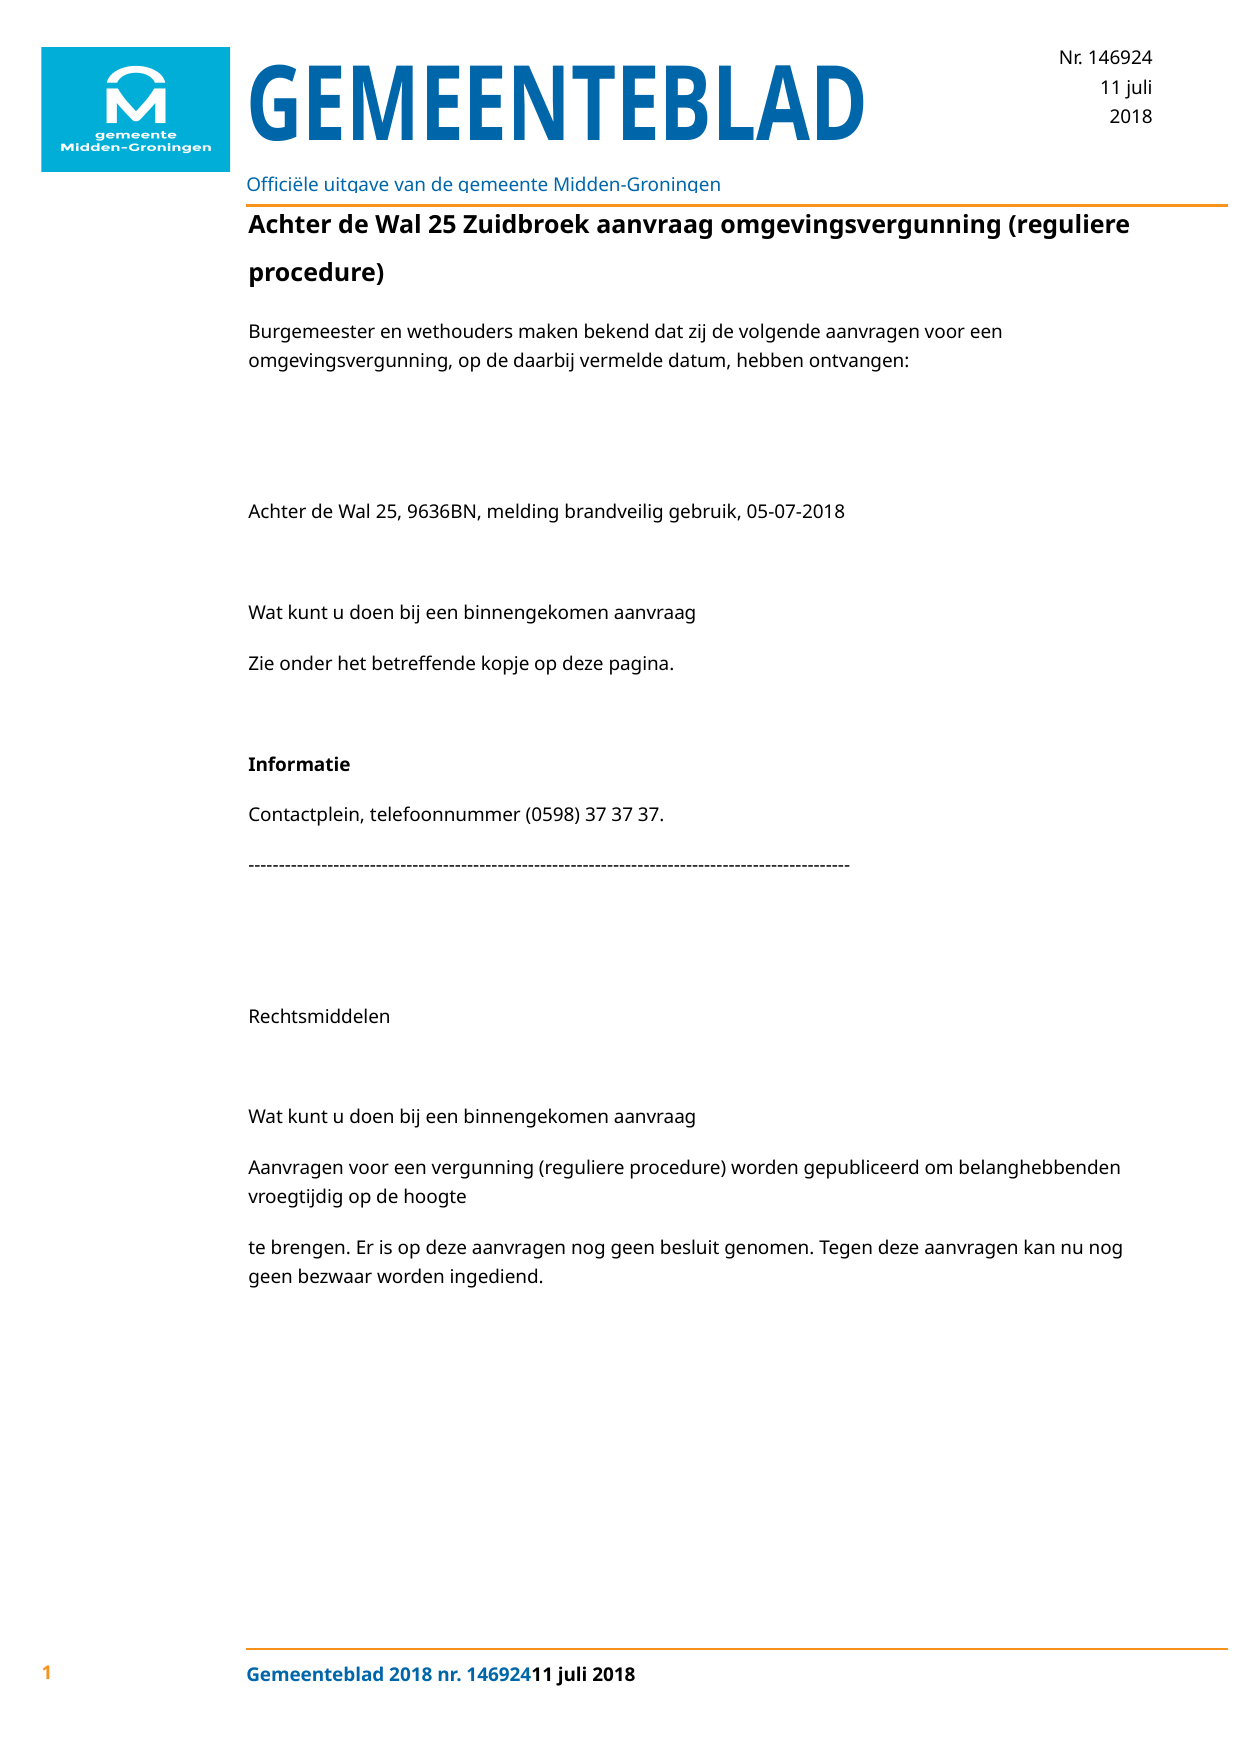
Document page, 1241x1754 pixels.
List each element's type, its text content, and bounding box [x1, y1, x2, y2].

text --------------------------------------------------------------------------------------------------- [248, 852, 1152, 877]
text Zie onder het betreffende kopje op deze pagina. [248, 650, 1152, 676]
picture [108, 66, 164, 82]
text Achter de Wal 25 Zuidbroek aanvraag omgevingsvergunning (reguliere procedure) [248, 207, 1152, 288]
text Contactplein, telefoonnummer (0598) 37 37 37. [248, 801, 1152, 827]
text Informatie [248, 751, 1152, 777]
picture [184, 146, 190, 153]
text Aanvragen voor een vergunning (reguliere procedure) worden gepubliceerd om belanghebbenden vroegtijdig op de hoogte [248, 1154, 1152, 1209]
text Wat kunt u doen bij een binnengekomen aanvraag [248, 1104, 1152, 1129]
text Rechtsmiddelen [248, 1003, 1152, 1029]
text Achter de Wal 25, 9636BN, melding brandveilig gebruik, 05-07-2018 [248, 499, 1152, 524]
picture [107, 89, 165, 122]
text te brengen. Er is op deze aanvragen nog geen besluit genomen. Tegen deze aanvragen kan nu nog geen bezwaar worden ingediend. [248, 1234, 1152, 1289]
text Wat kunt u doen bij een binnengekomen aanvraag [248, 599, 1152, 625]
text Burgemeester en wethouders maken bekend dat zij de volgende aanvragen voor een omgevingsvergunning, op de daarbij vermelde datum, hebben ontvangen: [248, 318, 1152, 373]
